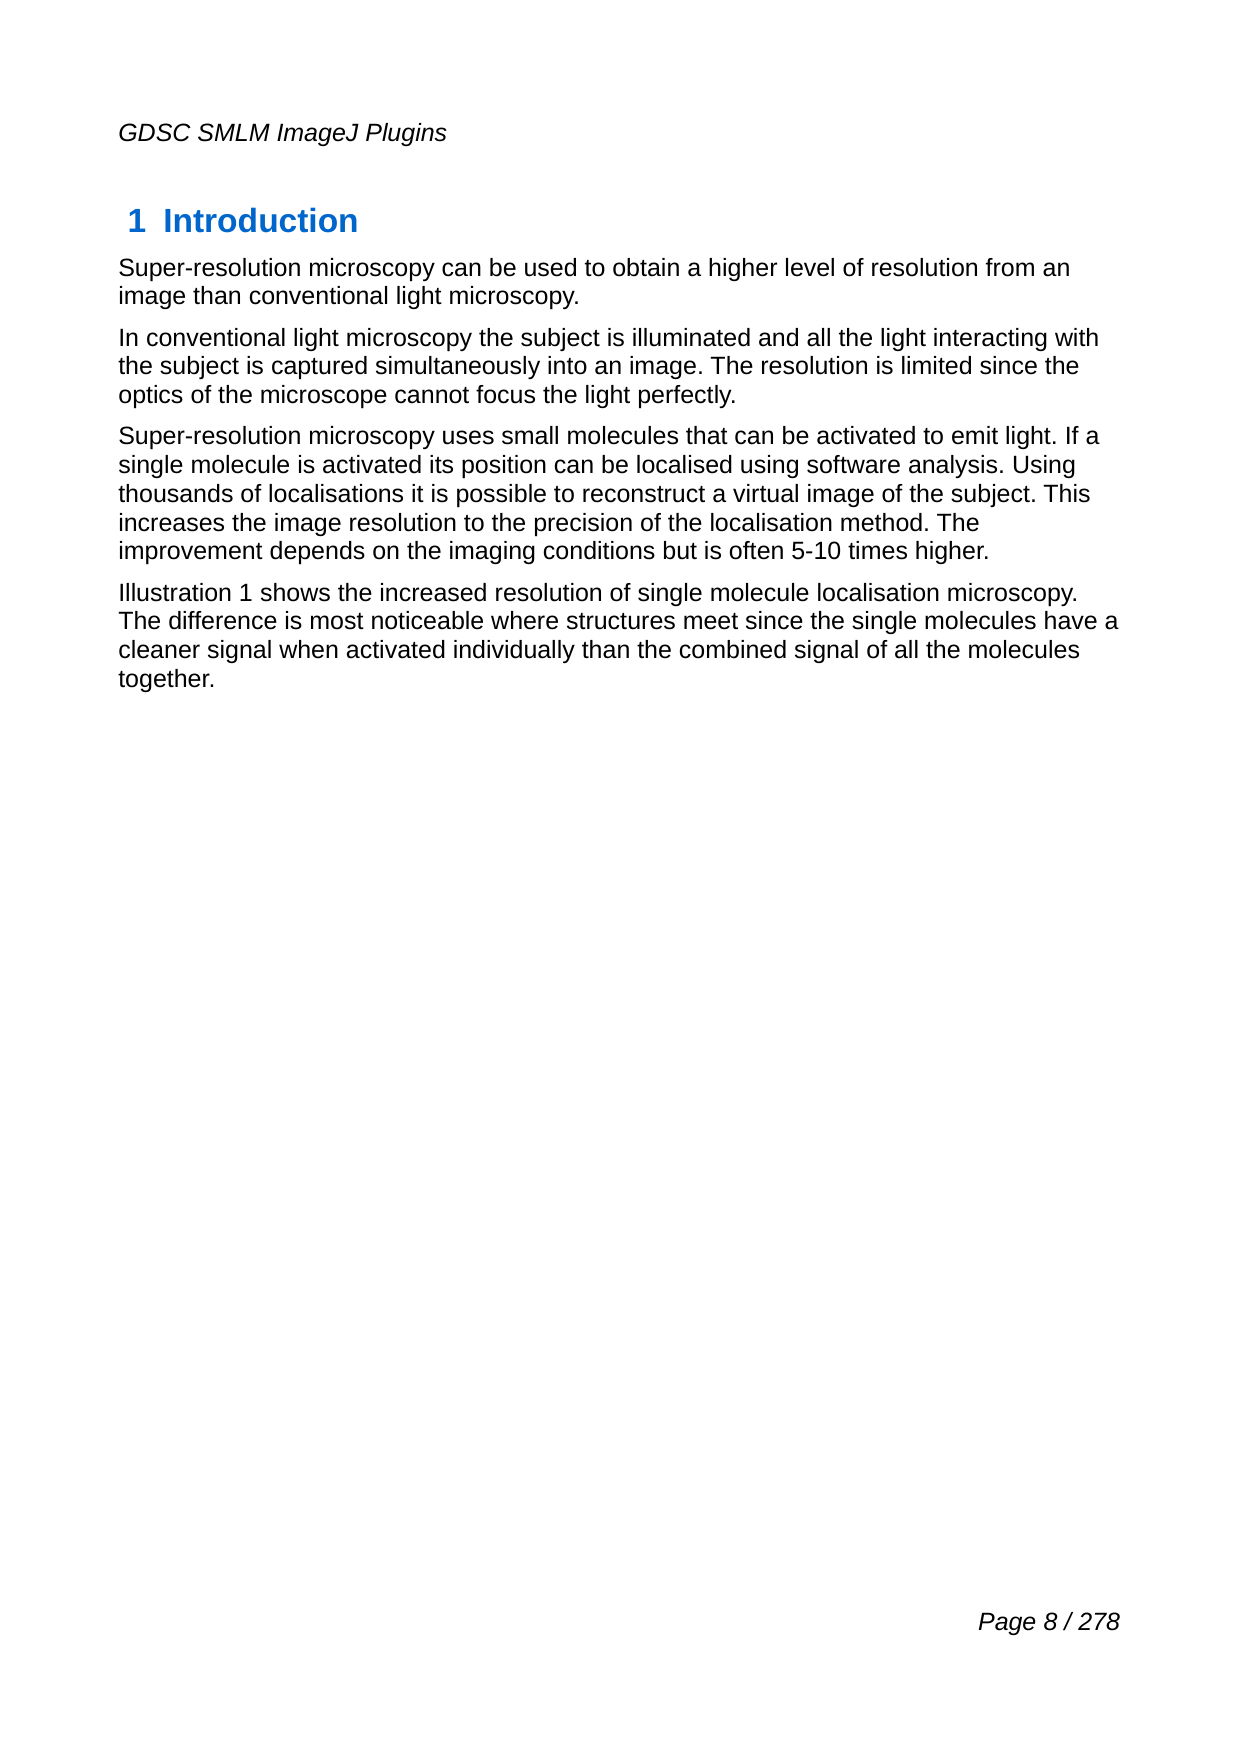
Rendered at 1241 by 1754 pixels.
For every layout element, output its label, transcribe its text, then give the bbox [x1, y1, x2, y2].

subtitle Introduction [118, 201, 1122, 240]
text In conventional light microscopy the subject is illuminated and all the light interacting with the subject is captured simultaneously into an image. The resolution is limited since the optics of the microscope cannot focus the light perfectly. [118, 322, 1122, 409]
text Super-resolution microscopy can be used to obtain a higher level of resolution from an image than conventional light microscopy. [118, 252, 1122, 310]
text Illustration 1 shows the increased resolution of single molecule localisation microscopy. The difference is most noticeable where structures meet since the single molecules have a cleaner signal when activated individually than the combined signal of all the molecules together. [118, 577, 1122, 692]
text Super-resolution microscopy uses small molecules that can be activated to emit light. If a single molecule is activated its position can be localised using software analysis. Using thousands of localisations it is possible to reconstruct a virtual image of the subject. This increases the image resolution to the precision of the localisation method. The improvement depends on the imaging conditions but is often 5-10 times higher. [118, 421, 1122, 565]
